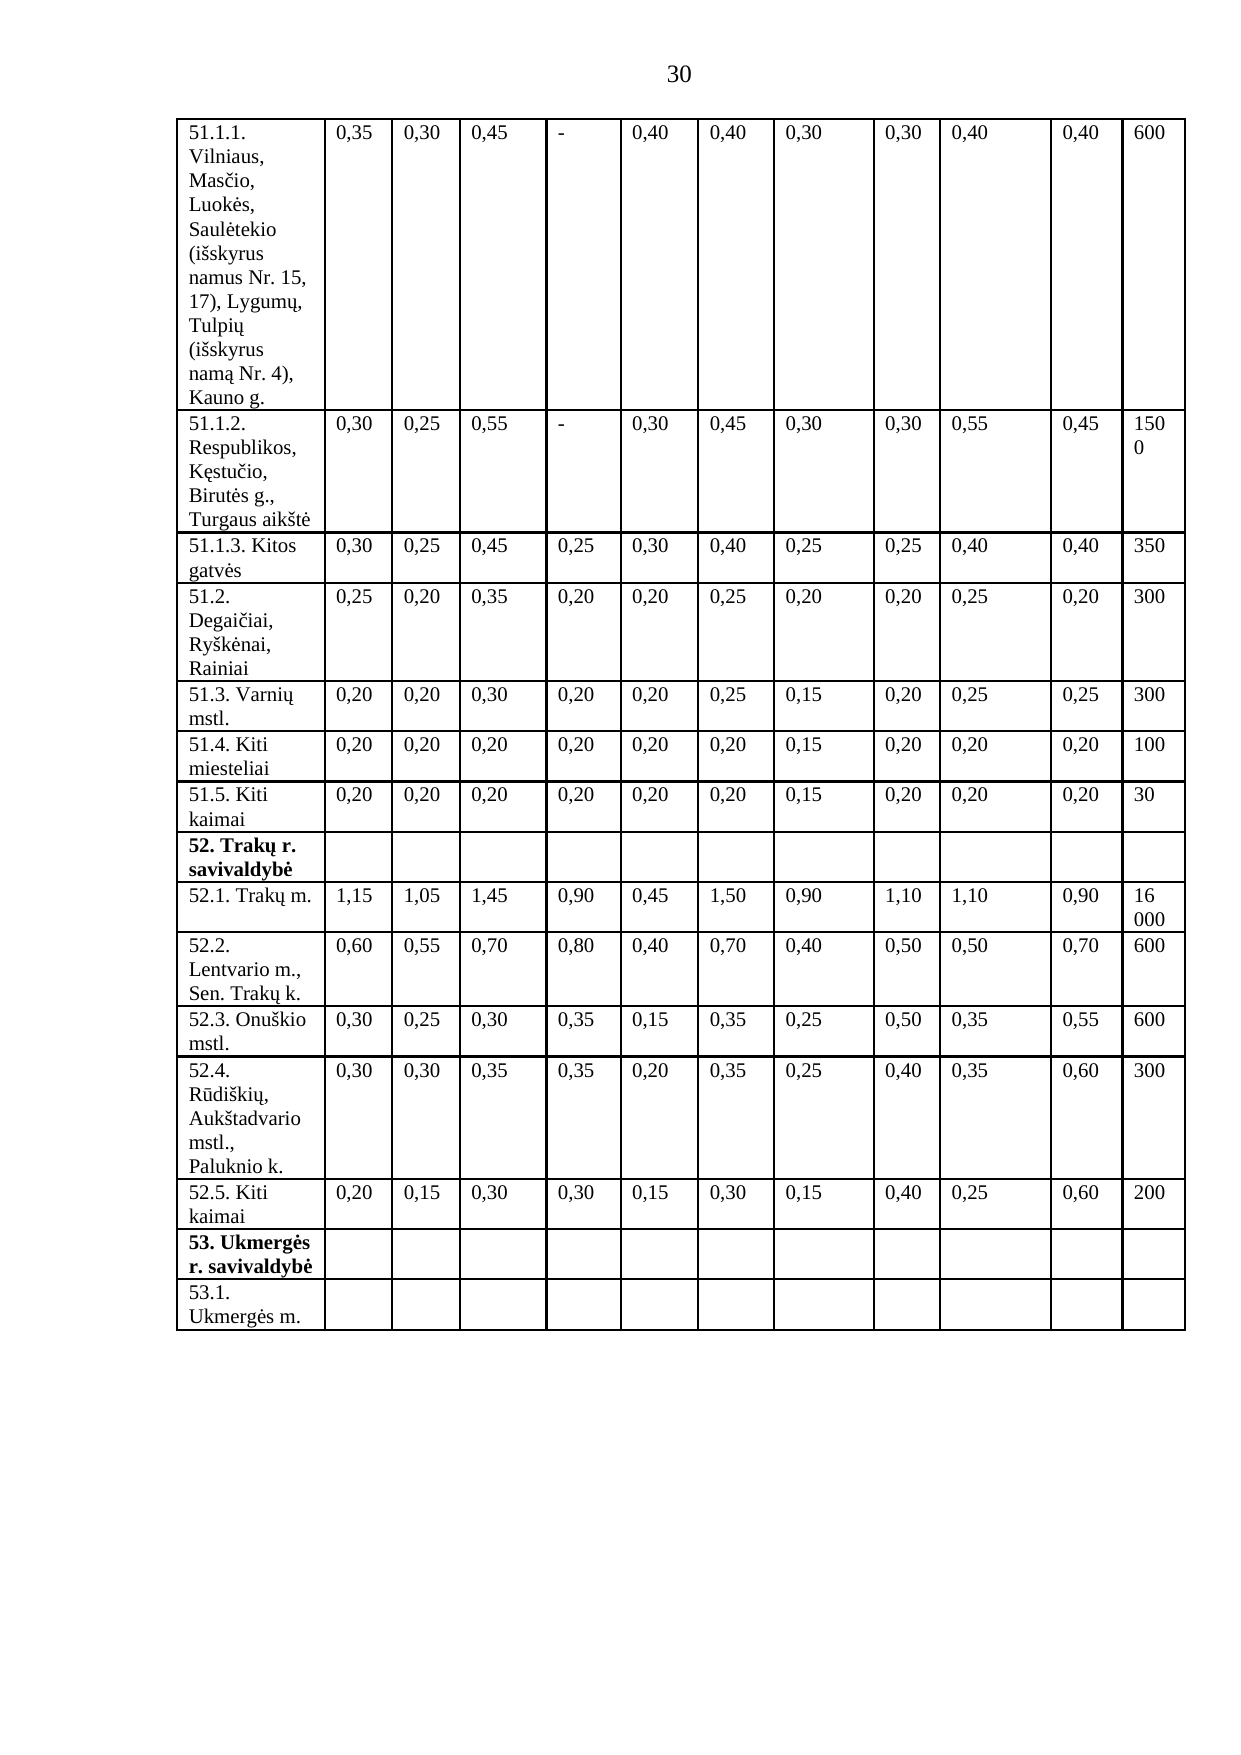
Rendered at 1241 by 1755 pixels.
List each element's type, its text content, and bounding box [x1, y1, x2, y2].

table_cell 1,15 [326, 883, 391, 931]
table_cell 0,20 [393, 783, 459, 831]
table_cell [775, 833, 873, 881]
table_cell 1,10 [875, 883, 939, 931]
table_cell 0,40 [941, 534, 1050, 582]
table_cell 0,70 [699, 933, 773, 1005]
table_cell 0,35 [941, 1007, 1050, 1055]
table_cell [875, 833, 939, 881]
table_cell 0,20 [548, 783, 620, 831]
table_cell 0,30 [326, 411, 391, 531]
table_cell 0,20 [622, 783, 697, 831]
table_cell 0,20 [393, 732, 459, 780]
table_cell 0,30 [875, 411, 939, 531]
table_cell 0,20 [1052, 732, 1121, 780]
table_cell 0,90 [548, 883, 620, 931]
table_cell 0,20 [548, 682, 620, 730]
table_cell [775, 1280, 873, 1328]
table_cell 0,15 [775, 783, 873, 831]
table_cell 0,40 [622, 933, 697, 1005]
table_cell 0,20 [326, 682, 391, 730]
table_cell 0,35 [548, 1007, 620, 1055]
table_cell 1,05 [393, 883, 459, 931]
table_cell 0,20 [875, 732, 939, 780]
table_cell 0,20 [699, 732, 773, 780]
table_cell [941, 1280, 1050, 1328]
table_cell 52.4. Rūdiškių, Aukštadvario mstl., Paluknio k. [178, 1058, 324, 1178]
table_cell 0,20 [326, 783, 391, 831]
table_cell 51.2. Degaičiai, Ryškėnai, Rainiai [178, 584, 324, 680]
table_cell [875, 1230, 939, 1278]
table_cell 0,20 [393, 584, 459, 680]
table_cell [1052, 1280, 1121, 1328]
table_cell [393, 1230, 459, 1278]
table_cell 0,70 [461, 933, 545, 1005]
table_cell 600 [1124, 120, 1184, 409]
table_cell [461, 833, 545, 881]
table_cell 0,30 [461, 682, 545, 730]
table_cell 0,35 [548, 1058, 620, 1178]
table_cell 300 [1124, 1058, 1184, 1178]
table_cell [1124, 1230, 1184, 1278]
table_cell 0,25 [775, 1007, 873, 1055]
table_cell 0,20 [699, 783, 773, 831]
table_cell 0,20 [326, 1180, 391, 1228]
table_cell 0,90 [1052, 883, 1121, 931]
table_cell [941, 833, 1050, 881]
table_cell 1,10 [941, 883, 1050, 931]
table_cell 0,20 [941, 783, 1050, 831]
table_cell 0,60 [1052, 1180, 1121, 1228]
table_cell 0,30 [875, 120, 939, 409]
table_cell [1124, 833, 1184, 881]
table_cell - [548, 120, 620, 409]
table_cell 200 [1124, 1180, 1184, 1228]
table_cell [393, 833, 459, 881]
table_cell 0,25 [393, 1007, 459, 1055]
table_cell 52.1. Trakų m. [178, 883, 324, 931]
table_cell 51.3. Varnių mstl. [178, 682, 324, 730]
table_cell 0,20 [548, 584, 620, 680]
table_cell 0,55 [461, 411, 545, 531]
table_cell 52.5. Kiti kaimai [178, 1180, 324, 1228]
table_cell 0,35 [461, 1058, 545, 1178]
table_cell 0,70 [1052, 933, 1121, 1005]
table_cell 0,80 [548, 933, 620, 1005]
table_cell 300 [1124, 682, 1184, 730]
table_cell 0,25 [548, 534, 620, 582]
table_cell 53. Ukmergės r. savivaldybė [178, 1230, 324, 1278]
table_cell [461, 1230, 545, 1278]
table_cell 0,30 [775, 120, 873, 409]
table_cell 53.1. Ukmergės m. [178, 1280, 324, 1328]
table_cell 0,40 [875, 1180, 939, 1228]
table_cell [326, 1230, 391, 1278]
table_cell 0,45 [461, 534, 545, 582]
table_cell 51.5. Kiti kaimai [178, 783, 324, 831]
table_cell 0,25 [875, 534, 939, 582]
table_cell 0,25 [699, 584, 773, 680]
table_cell 0,15 [622, 1180, 697, 1228]
table_cell 0,30 [699, 1180, 773, 1228]
table_cell 0,25 [941, 682, 1050, 730]
table_cell 600 [1124, 1007, 1184, 1055]
table_cell [775, 1230, 873, 1278]
table_cell 0,30 [393, 1058, 459, 1178]
table_cell 0,30 [548, 1180, 620, 1228]
table_cell 0,35 [699, 1007, 773, 1055]
table_cell 0,20 [622, 682, 697, 730]
table_cell 0,40 [699, 120, 773, 409]
table_cell 0,30 [326, 1058, 391, 1178]
table_cell 0,40 [699, 534, 773, 582]
table_cell 0,20 [775, 584, 873, 680]
table_cell 0,15 [775, 1180, 873, 1228]
table_cell 0,20 [461, 783, 545, 831]
table_cell 0,20 [875, 783, 939, 831]
table_cell 0,55 [393, 933, 459, 1005]
table_cell 0,25 [393, 534, 459, 582]
table_cell 0,20 [1052, 584, 1121, 680]
table_cell 30 [1124, 783, 1184, 831]
table_cell [1052, 833, 1121, 881]
table_cell 0,30 [326, 534, 391, 582]
table_cell 16 000 [1124, 883, 1184, 931]
table_cell 350 [1124, 534, 1184, 582]
table_cell 1,45 [461, 883, 545, 931]
table_cell [941, 1230, 1050, 1278]
table_cell 0,45 [1052, 411, 1121, 531]
table_cell 0,15 [622, 1007, 697, 1055]
table_cell 0,20 [461, 732, 545, 780]
table_cell 0,35 [941, 1058, 1050, 1178]
table_cell 0,25 [326, 584, 391, 680]
table_cell 51.1.3. Kitos gatvės [178, 534, 324, 582]
table_cell 0,15 [775, 682, 873, 730]
table_cell 0,50 [941, 933, 1050, 1005]
table_cell [326, 833, 391, 881]
table_cell [548, 1230, 620, 1278]
table_cell 0,30 [775, 411, 873, 531]
table_cell [461, 1280, 545, 1328]
table_cell [622, 1280, 697, 1328]
table_cell 0,20 [1052, 783, 1121, 831]
table_cell 0,30 [393, 120, 459, 409]
table_cell 0,55 [941, 411, 1050, 531]
table_cell 52. Trakų r. savivaldybė [178, 833, 324, 881]
table_cell 0,35 [326, 120, 391, 409]
table_cell [699, 1280, 773, 1328]
table_cell [1052, 1230, 1121, 1278]
table_cell 52.2. Lentvario m., Sen. Trakų k. [178, 933, 324, 1005]
table_cell 0,20 [875, 584, 939, 680]
table_cell 0,40 [941, 120, 1050, 409]
table_cell 0,30 [461, 1180, 545, 1228]
table_cell [622, 1230, 697, 1278]
table_cell [699, 1230, 773, 1278]
table_cell 0,45 [461, 120, 545, 409]
table_cell 300 [1124, 584, 1184, 680]
table_cell 1500 [1124, 411, 1184, 531]
table_cell 1,50 [699, 883, 773, 931]
table_cell 0,20 [622, 732, 697, 780]
table_cell 600 [1124, 933, 1184, 1005]
table_cell 0,25 [393, 411, 459, 531]
table_cell [875, 1280, 939, 1328]
table_cell 0,40 [875, 1058, 939, 1178]
table_cell [326, 1280, 391, 1328]
table_cell 51.1.2. Respublikos, Kęstučio, Birutės g., Turgaus aikštė [178, 411, 324, 531]
table_cell 0,45 [622, 883, 697, 931]
table_cell 0,20 [326, 732, 391, 780]
table_cell 0,25 [775, 1058, 873, 1178]
table_cell [548, 833, 620, 881]
table_cell 0,15 [393, 1180, 459, 1228]
table_cell 0,55 [1052, 1007, 1121, 1055]
table_cell 0,45 [699, 411, 773, 531]
table_cell 0,40 [1052, 534, 1121, 582]
table_cell [699, 833, 773, 881]
table_cell 0,35 [699, 1058, 773, 1178]
table_cell 0,20 [622, 584, 697, 680]
table_cell 51.4. Kiti miesteliai [178, 732, 324, 780]
table_cell 0,40 [1052, 120, 1121, 409]
table_cell 0,60 [1052, 1058, 1121, 1178]
table_cell 0,50 [875, 933, 939, 1005]
table_cell - [548, 411, 620, 531]
table_cell 100 [1124, 732, 1184, 780]
table_cell 0,20 [941, 732, 1050, 780]
table_cell 0,40 [622, 120, 697, 409]
table_cell [548, 1280, 620, 1328]
table_cell [1124, 1280, 1184, 1328]
table_cell 0,25 [775, 534, 873, 582]
table_cell 0,60 [326, 933, 391, 1005]
table_cell 0,30 [622, 411, 697, 531]
table_cell [622, 833, 697, 881]
table_cell 0,50 [875, 1007, 939, 1055]
table_cell 0,30 [326, 1007, 391, 1055]
table_cell 0,30 [622, 534, 697, 582]
table_cell 0,25 [941, 1180, 1050, 1228]
table_cell 0,25 [941, 584, 1050, 680]
table_cell 0,35 [461, 584, 545, 680]
table_cell 0,15 [775, 732, 873, 780]
table_cell 0,20 [548, 732, 620, 780]
table_cell 0,40 [775, 933, 873, 1005]
table_cell 0,20 [875, 682, 939, 730]
table_cell 0,30 [461, 1007, 545, 1055]
table_cell 0,20 [622, 1058, 697, 1178]
table_cell 0,25 [1052, 682, 1121, 730]
table_cell 0,90 [775, 883, 873, 931]
table_cell 51.1.1. Vilniaus, Masčio, Luokės, Saulėtekio (išskyrus namus Nr. 15, 17), Lygumų, Tulpių (išskyrus namą Nr. 4), Kauno g. [178, 120, 324, 409]
table_cell 0,25 [699, 682, 773, 730]
table_cell 52.3. Onuškio mstl. [178, 1007, 324, 1055]
table_cell 0,20 [393, 682, 459, 730]
table_cell [393, 1280, 459, 1328]
